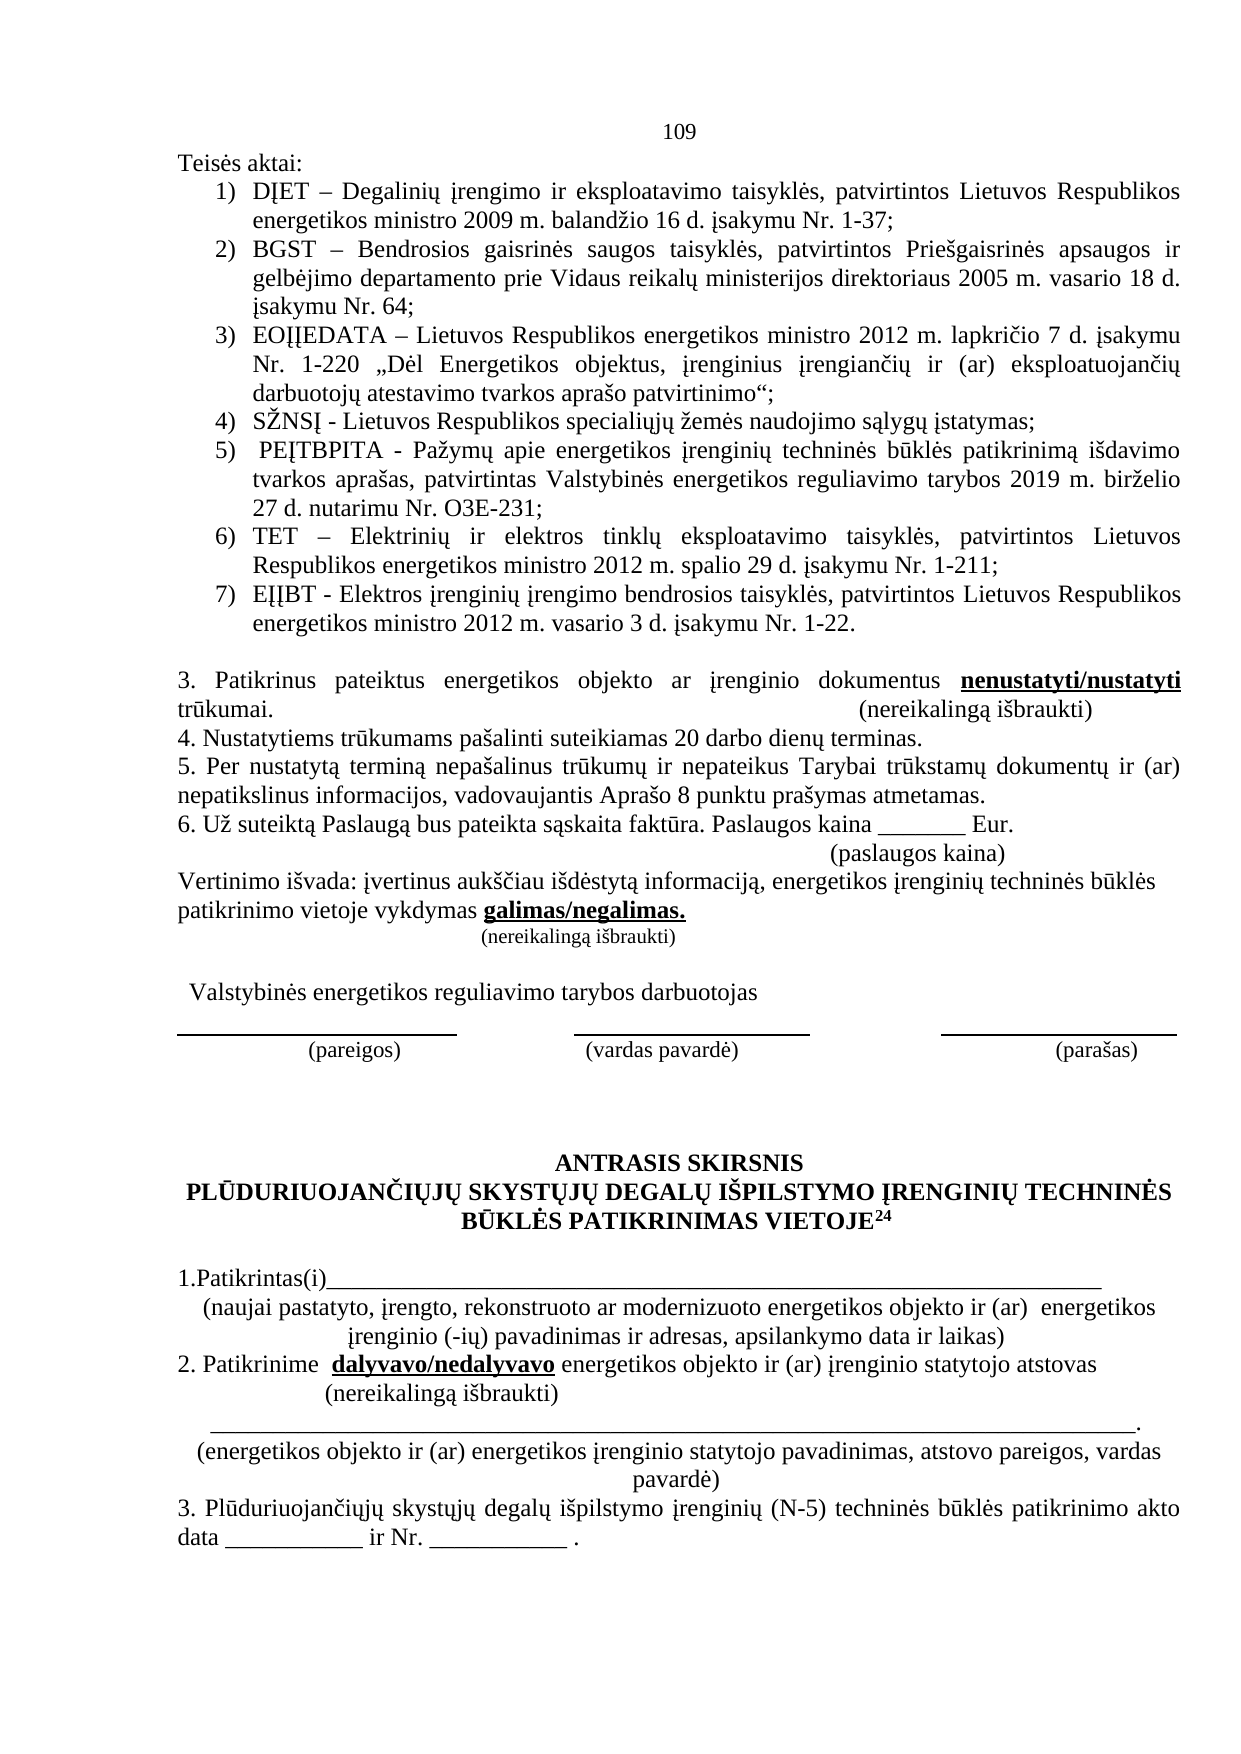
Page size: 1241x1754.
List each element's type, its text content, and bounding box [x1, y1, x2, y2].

table_cell [810, 1034, 941, 1062]
table_cell [457, 1034, 574, 1062]
text 4) SŽNSĮ - Lietuvos Respublikos specialiųjų žemės naudojimo sąlygų įstatymas; [215, 406, 1181, 435]
text (nereikalingą išbraukti) [312, 1378, 1181, 1407]
text Vertinimo išvada: įvertinus aukščiau išdėstytą informaciją, energetikos įrenginių techninės būklės patikrinimo vietoje vykdymas galimas/negalimas. [177, 866, 1181, 924]
text (energetikos objekto ir (ar) energetikos įrenginio statytojo pavadinimas, atstovo pareigos, vardas pavardė) [177, 1436, 1181, 1493]
text 6. Už suteiktą Paslaugą bus pateikta sąskaita faktūra. Paslaugos kaina _______ Eur. (paslaugos kaina) [177, 809, 1181, 866]
text ANTRASIS SKIRSNIS [177, 1148, 1181, 1177]
text 3. Patikrinus pateiktus energetikos objekto ar įrenginio dokumentus nenustatyti/nustatyti trūkumai. (nereikalingą išbraukti) [177, 665, 1181, 723]
text 4. Nustatytiems trūkumams pašalinti suteikiamas 20 darbo dienų terminas. [177, 723, 1181, 751]
text Teisės aktai: [177, 148, 1181, 176]
text PLŪDURIUOJANČIŲJŲ SKYSTŲJŲ DEGALŲ IŠPILSTYMO ĮRENGINIŲ TECHNINĖS BŪKLĖS PATIKRINIMAS VIETOJE24 [177, 1177, 1181, 1234]
table_cell (pareigos) [177, 1036, 457, 1062]
text 5) PEĮTBPITA - Pažymų apie energetikos įrenginių techninės būklės patikrinimą išdavimo tvarkos aprašas, patvirtintas Valstybinės energetikos reguliavimo tarybos 2019 m. birželio 27 d. nutarimu Nr. O3E-231; [215, 435, 1181, 521]
text 3) EOĮĮEDATA – Lietuvos Respublikos energetikos ministro 2012 m. lapkričio 7 d. įsakymu Nr. 1-220 „Dėl Energetikos objektus, įrenginius įrengiančių ir (ar) eksploatuojančių darbuotojų atestavimo tvarkos aprašo patvirtinimo“; [215, 320, 1181, 406]
text (naujai pastatyto, įrengto, rekonstruoto ar modernizuoto energetikos objekto ir (ar) energetikos įrenginio (-ių) pavadinimas ir adresas, apsilankymo data ir laikas) [177, 1292, 1181, 1349]
text __________________________________________________________________________. [177, 1407, 1181, 1436]
text 6) TET – Elektrinių ir elektros tinklų eksploatavimo taisyklės, patvirtintos Lietuvos Respublikos energetikos ministro 2012 m. spalio 29 d. įsakymu Nr. 1-211; [215, 521, 1181, 579]
text 7) EĮĮBT - Elektros įrenginių įrengimo bendrosios taisyklės, patvirtintos Lietuvos Respublikos energetikos ministro 2012 m. vasario 3 d. įsakymu Nr. 1-22. [215, 579, 1181, 636]
text 5. Per nustatytą terminą nepašalinus trūkumų ir nepateikus Tarybai trūkstamų dokumentų ir (ar) nepatikslinus informacijos, vadovaujantis Aprašo 8 punktu prašymas atmetamas. [177, 751, 1181, 809]
text 3. Plūduriuojančiųjų skystųjų degalų išpilstymo įrenginių (N-5) techninės būklės patikrinimo akto data ___________ ir Nr. ___________ . [177, 1493, 1181, 1551]
text 1.Patikrintas(i)______________________________________________________________ [177, 1263, 1181, 1292]
text 2. Patikrinime dalyvavo/nedalyvavo energetikos objekto ir (ar) įrenginio statytojo atstovas [177, 1349, 1181, 1378]
text 1) DĮET – Degalinių įrengimo ir eksploatavimo taisyklės, patvirtintos Lietuvos Respublikos energetikos ministro 2009 m. balandžio 16 d. įsakymu Nr. 1-37; [215, 176, 1181, 234]
table_cell (parašas) [941, 1036, 1177, 1062]
table_cell (vardas pavardė) [574, 1036, 810, 1062]
text (nereikalingą išbraukti) [177, 924, 1181, 948]
text 2) BGST – Bendrosios gaisrinės saugos taisyklės, patvirtintos Priešgaisrinės apsaugos ir gelbėjimo departamento prie Vidaus reikalų ministerijos direktoriaus 2005 m. vasario 18 d. įsakymu Nr. 64; [215, 234, 1181, 320]
table_header Valstybinės energetikos reguliavimo tarybos darbuotojas [177, 948, 1177, 1034]
